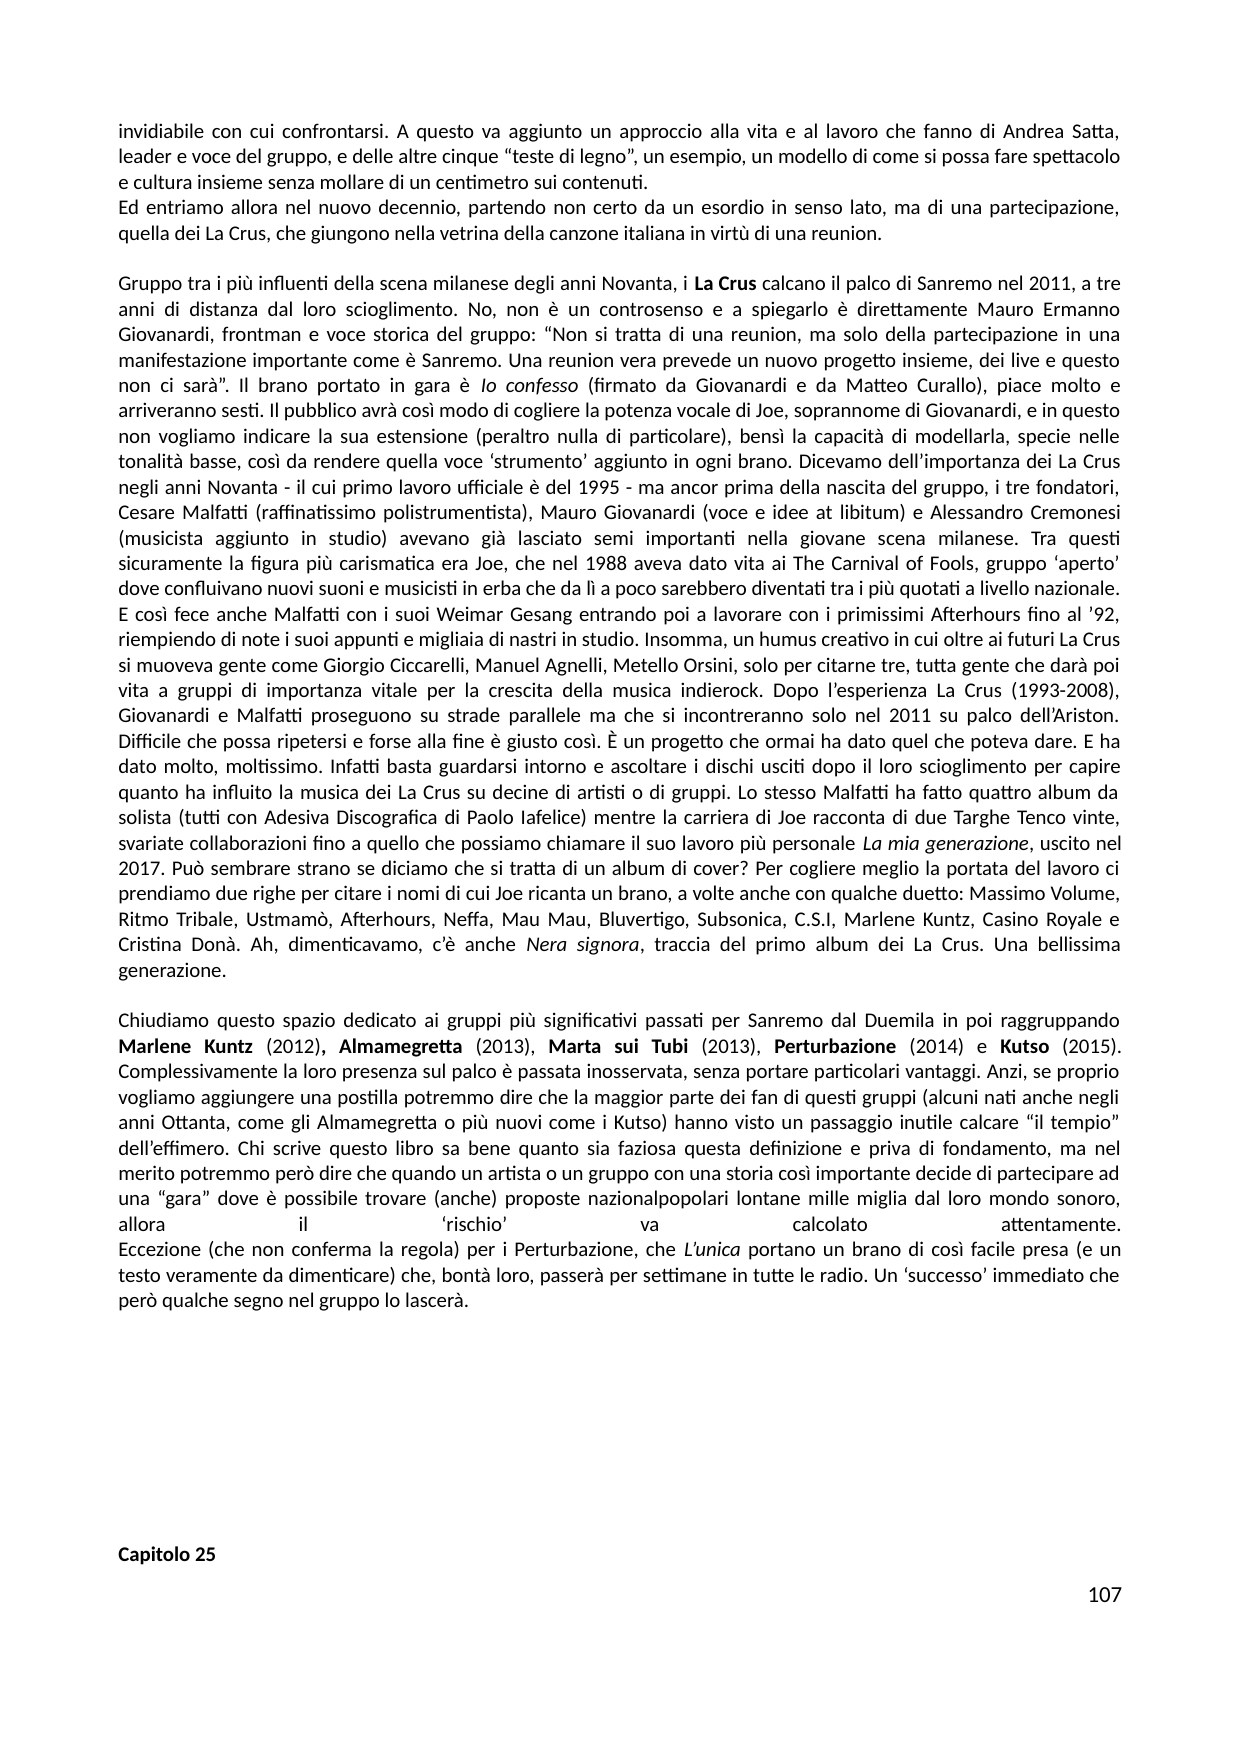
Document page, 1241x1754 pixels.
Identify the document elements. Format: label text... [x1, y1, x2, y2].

text Capitolo 25 [118, 1541, 1122, 1567]
text Gruppo tra i più influenti della scena milanese degli anni Novanta, i La Crus calcano il palco di Sanremo nel 2011, a tre anni di distanza dal loro scioglimento. No, non è un controsenso e a spiegarlo è direttamente Mauro Ermanno Giovanardi, frontman e voce storica del gruppo: “Non si tratta di una reunion, ma solo della partecipazione in una manifestazione importante come è Sanremo. Una reunion vera prevede un nuovo progetto insieme, dei live e questo non ci sarà”. Il brano portato in gara è Io confesso (firmato da Giovanardi e da Matteo Curallo), piace molto e arriveranno sesti. Il pubblico avrà così modo di cogliere la potenza vocale di Joe, soprannome di Giovanardi, e in questo non vogliamo indicare la sua estensione (peraltro nulla di particolare), bensì la capacità di modellarla, specie nelle tonalità basse, così da rendere quella voce ‘strumento’ aggiunto in ogni brano. Dicevamo dell’importanza dei La Crus negli anni Novanta - il cui primo lavoro ufficiale è del 1995 - ma ancor prima della nascita del gruppo, i tre fondatori, Cesare Malfatti (raffinatissimo polistrumentista), Mauro Giovanardi (voce e idee at libitum) e Alessandro Cremonesi (musicista aggiunto in studio) avevano già lasciato semi importanti nella giovane scena milanese. Tra questi sicuramente la figura più carismatica era Joe, che nel 1988 aveva dato vita ai The Carnival of Fools, gruppo ‘aperto’ dove confluivano nuovi suoni e musicisti in erba che da lì a poco sarebbero diventati tra i più quotati a livello nazionale. E così fece anche Malfatti con i suoi Weimar Gesang entrando poi a lavorare con i primissimi Afterhours fino al ’92, riempiendo di note i suoi appunti e migliaia di nastri in studio. Insomma, un humus creativo in cui oltre ai futuri La Crus si muoveva gente come Giorgio Ciccarelli, Manuel Agnelli, Metello Orsini, solo per citarne tre, tutta gente che darà poi vita a gruppi di importanza vitale per la crescita della musica indierock. Dopo l’esperienza La Crus (1993-2008), Giovanardi e Malfatti proseguono su strade parallele ma che si incontreranno solo nel 2011 su palco dell’Ariston. Difficile che possa ripetersi e forse alla fine è giusto così. È un progetto che ormai ha dato quel che poteva dare. E ha dato molto, moltissimo. Infatti basta guardarsi intorno e ascoltare i dischi usciti dopo il loro scioglimento per capire quanto ha influito la musica dei La Crus su decine di artisti o di gruppi. Lo stesso Malfatti ha fatto quattro album da solista (tutti con Adesiva Discografica di Paolo Iafelice) mentre la carriera di Joe racconta di due Targhe Tenco vinte, svariate collaborazioni fino a quello che possiamo chiamare il suo lavoro più personale La mia generazione, uscito nel 2017. Può sembrare strano se diciamo che si tratta di un album di cover? Per cogliere meglio la portata del lavoro ci prendiamo due righe per citare i nomi di cui Joe ricanta un brano, a volte anche con qualche duetto: Massimo Volume, Ritmo Tribale, Ustmamò, Afterhours, Neffa, Mau Mau, Bluvertigo, Subsonica, C.S.I, Marlene Kuntz, Casino Royale e Cristina Donà. Ah, dimenticavamo, c’è anche Nera signora, traccia del primo album dei La Crus. Una bellissima generazione. [118, 271, 1122, 982]
text Chiudiamo questo spazio dedicato ai gruppi più significativi passati per Sanremo dal Duemila in poi raggruppando Marlene Kuntz (2012), Almamegretta (2013), Marta sui Tubi (2013), Perturbazione (2014) e Kutso (2015). Complessivamente la loro presenza sul palco è passata inosservata, senza portare particolari vantaggi. Anzi, se proprio vogliamo aggiungere una postilla potremmo dire che la maggior parte dei fan di questi gruppi (alcuni nati anche negli anni Ottanta, come gli Almamegretta o più nuovi come i Kutso) hanno visto un passaggio inutile calcare “il tempio” dell’effimero. Chi scrive questo libro sa bene quanto sia faziosa questa definizione e priva di fondamento, ma nel merito potremmo però dire che quando un artista o un gruppo con una storia così importante decide di partecipare ad una “gara” dove è possibile trovare (anche) proposte nazionalpopolari lontane mille miglia dal loro mondo sonoro, allora il ‘rischio’ va calcolato attentamente. Eccezione (che non conferma la regola) per i Perturbazione, che L’unica portano un brano di così facile presa (e un testo veramente da dimenticare) che, bontà loro, passerà per settimane in tutte le radio. Un ‘successo’ immediato che però qualche segno nel gruppo lo lascerà. [118, 1008, 1122, 1313]
text Ed entriamo allora nel nuovo decennio, partendo non certo da un esordio in senso lato, ma di una partecipazione, quella dei La Crus, che giungono nella vetrina della canzone italiana in virtù di una reunion. [118, 194, 1122, 245]
text invidiabile con cui confrontarsi. A questo va aggiunto un approccio alla vita e al lavoro che fanno di Andrea Satta, leader e voce del gruppo, e delle altre cinque “teste di legno”, un esempio, un modello di come si possa fare spettacolo e cultura insieme senza mollare di un centimetro sui contenuti. [118, 118, 1122, 194]
